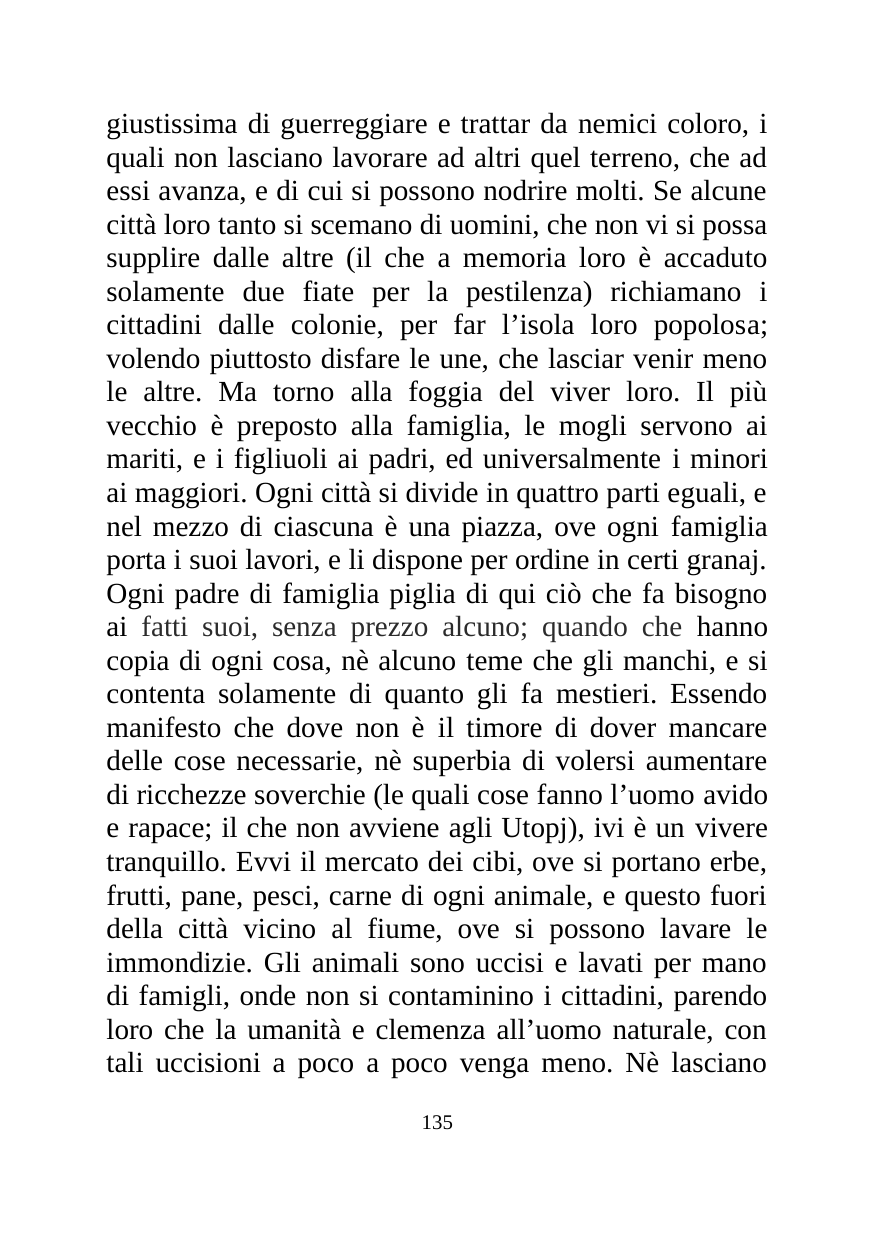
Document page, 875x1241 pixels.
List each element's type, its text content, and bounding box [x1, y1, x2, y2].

text giustissima di guerreggiare e trattar da nemici coloro, i quali non lasciano lavorare ad altri quel terreno, che ad essi avanza, e di cui si possono nodrire molti. Se alcune città loro tanto si scemano di uomini, che non vi si possa supplire dalle altre (il che a memoria loro è accaduto solamente due fiate per la pestilenza) richiamano i cittadini dalle colonie, per far l’isola loro popolosa; volendo piuttosto disfare le une, che lasciar venir meno le altre. Ma torno alla foggia del viver loro. Il più vecchio è preposto alla famiglia, le mogli servono ai mariti, e i figliuoli ai padri, ed universalmente i minori ai maggiori. Ogni città si divide in quattro parti eguali, e nel mezzo di ciascuna è una piazza, ove ogni famiglia porta i suoi lavori, e li dispone per ordine in certi granaj. Ogni padre di famiglia piglia di qui ciò che fa bisogno ai fatti suoi, senza prezzo alcuno; quando che hanno copia di ogni cosa, nè alcuno teme che gli manchi, e si contenta solamente di quanto gli fa mestieri. Essendo manifesto che dove non è il timore di dover mancare delle cose necessarie, nè superbia di volersi aumentare di ricchezze soverchie (le quali cose fanno l’uomo avido e rapace; il che non avviene agli Utopj), ivi è un vivere tranquillo. Evvi il mercato dei cibi, ove si portano erbe, frutti, pane, pesci, carne di ogni animale, e questo fuori della città vicino al fiume, ove si possono lavare le immondizie. Gli animali sono uccisi e lavati per mano di famigli, onde non si contaminino i cittadini, parendo loro che la umanità e clemenza all’uomo naturale, con tali uccisioni a poco a poco venga meno. Nè lasciano [106, 106, 768, 1079]
